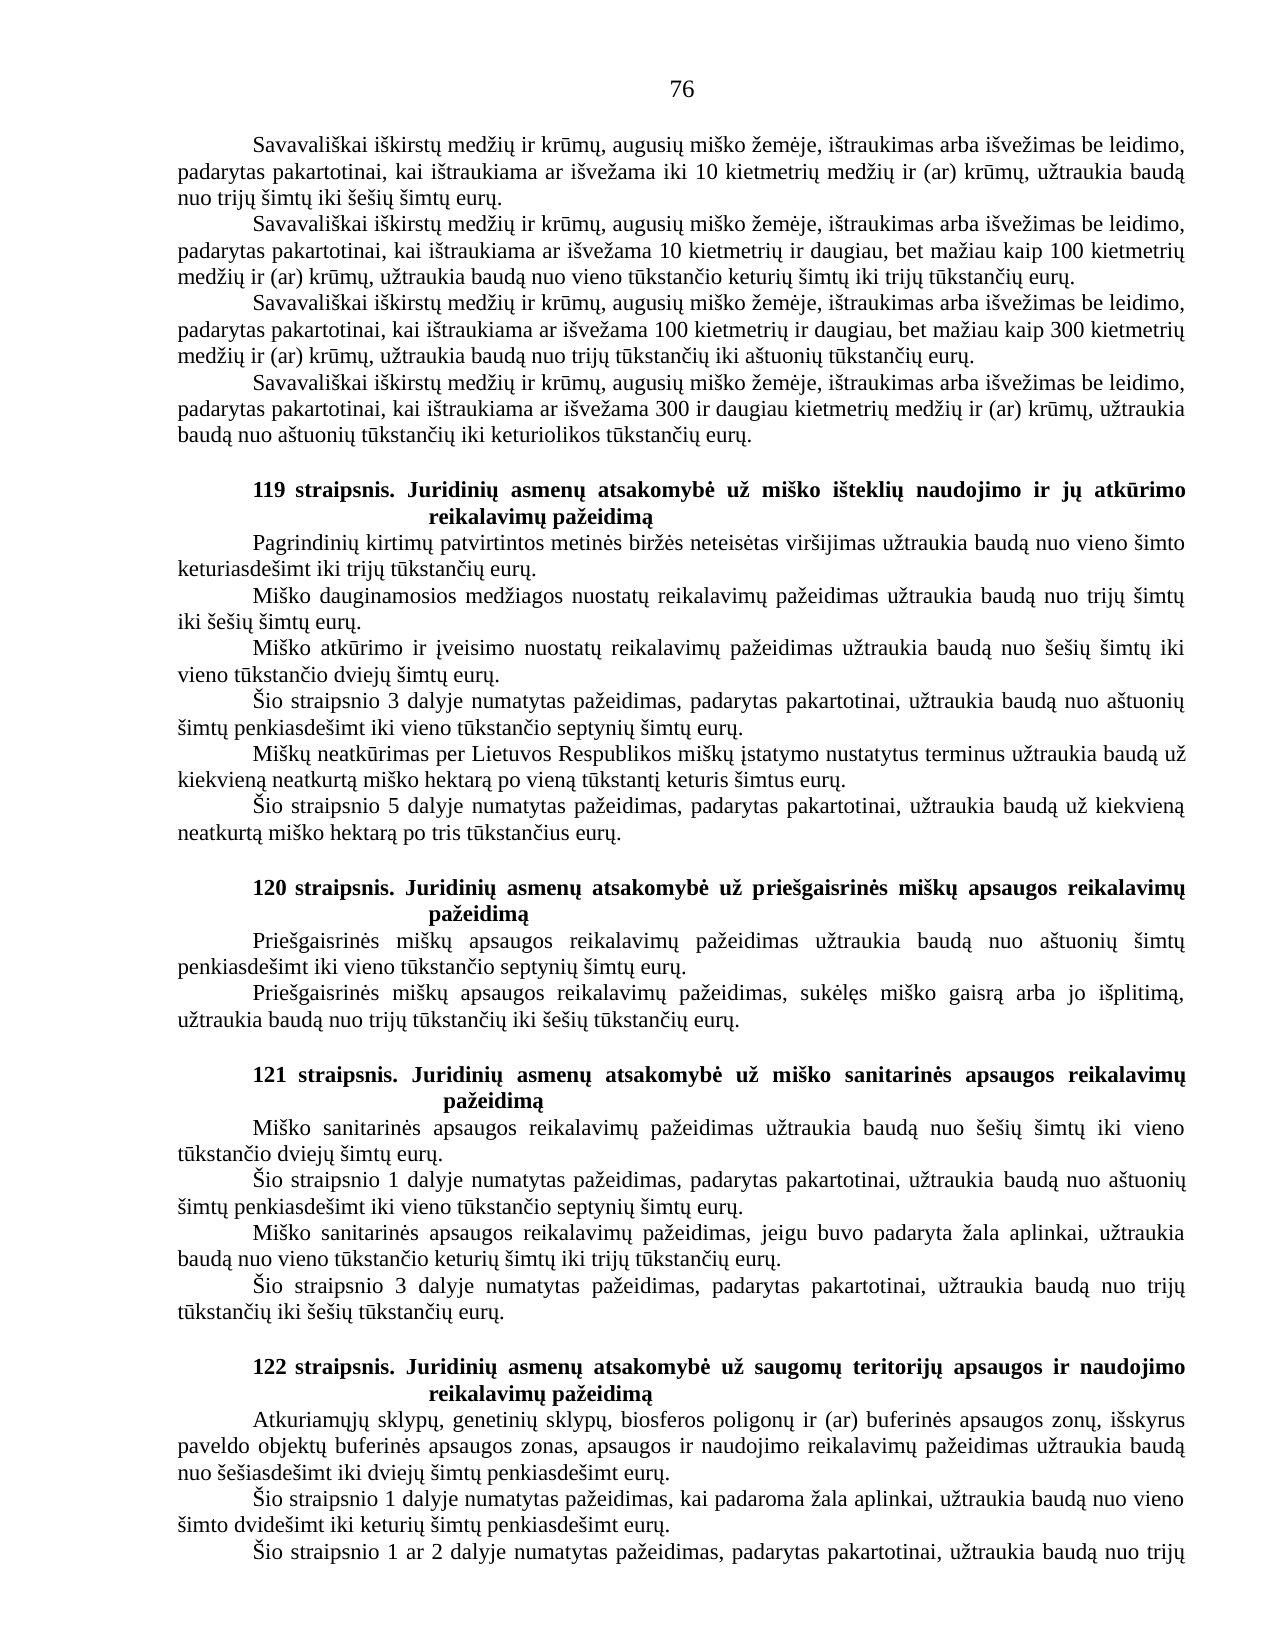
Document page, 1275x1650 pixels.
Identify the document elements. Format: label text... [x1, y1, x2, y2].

text 120 straipsnis. Juridinių asmenų atsakomybė už priešgaisrinės miškų apsaugos reikalavimų pažeidimą [252, 874, 1186, 927]
text Atkuriamųjų sklypų, genetinių sklypų, biosferos poligonų ir (ar) buferinės apsaugos zonų, išskyrus paveldo objektų buferinės apsaugos zonas, apsaugos ir naudojimo reikalavimų pažeidimas užtraukia baudą nuo šešiasdešimt iki dviejų šimtų penkiasdešimt eurų. [177, 1406, 1186, 1485]
text Miškų neatkūrimas per Lietuvos Respublikos miškų įstatymo nustatytus terminus užtraukia baudą už kiekvieną neatkurtą miško hektarą po vieną tūkstantį keturis šimtus eurų. [177, 740, 1186, 793]
text Miško dauginamosios medžiagos nuostatų reikalavimų pažeidimas užtraukia baudą nuo trijų šimtų iki šešių šimtų eurų. [177, 582, 1186, 634]
text Šio straipsnio 1 dalyje numatytas pažeidimas, padarytas pakartotinai, užtraukia baudą nuo aštuonių šimtų penkiasdešimt iki vieno tūkstančio septynių šimtų eurų. [177, 1166, 1186, 1219]
text Savavališkai iškirstų medžių ir krūmų, augusių miško žemėje, ištraukimas arba išvežimas be leidimo, padarytas pakartotinai, kai ištraukiama ar išvežama 300 ir daugiau kietmetrių medžių ir (ar) krūmų, užtraukia baudą nuo aštuonių tūkstančių iki keturiolikos tūkstančių eurų. [177, 368, 1186, 448]
text 121 straipsnis. Juridinių asmenų atsakomybė už miško sanitarinės apsaugos reikalavimų pažeidimą [252, 1061, 1186, 1114]
text Miško atkūrimo ir įveisimo nuostatų reikalavimų pažeidimas užtraukia baudą nuo šešių šimtų iki vieno tūkstančio dviejų šimtų eurų. [177, 634, 1186, 687]
text 119 straipsnis. Juridinių asmenų atsakomybė už miško išteklių naudojimo ir jų atkūrimo reikalavimų pažeidimą [252, 476, 1186, 529]
text Šio straipsnio 1 ar 2 dalyje numatytas pažeidimas, padarytas pakartotinai, užtraukia baudą nuo trijų [177, 1538, 1186, 1564]
text Savavališkai iškirstų medžių ir krūmų, augusių miško žemėje, ištraukimas arba išvežimas be leidimo, padarytas pakartotinai, kai ištraukiama ar išvežama iki 10 kietmetrių medžių ir (ar) krūmų, užtraukia baudą nuo trijų šimtų iki šešių šimtų eurų. [177, 131, 1186, 210]
text Priešgaisrinės miškų apsaugos reikalavimų pažeidimas, sukėlęs miško gaisrą arba jo išplitimą, užtraukia baudą nuo trijų tūkstančių iki šešių tūkstančių eurų. [177, 979, 1186, 1032]
text Šio straipsnio 3 dalyje numatytas pažeidimas, padarytas pakartotinai, užtraukia baudą nuo trijų tūkstančių iki šešių tūkstančių eurų. [177, 1272, 1186, 1324]
text Savavališkai iškirstų medžių ir krūmų, augusių miško žemėje, ištraukimas arba išvežimas be leidimo, padarytas pakartotinai, kai ištraukiama ar išvežama 100 kietmetrių ir daugiau, bet mažiau kaip 300 kietmetrių medžių ir (ar) krūmų, užtraukia baudą nuo trijų tūkstančių iki aštuonių tūkstančių eurų. [177, 289, 1186, 368]
text Šio straipsnio 3 dalyje numatytas pažeidimas, padarytas pakartotinai, užtraukia baudą nuo aštuonių šimtų penkiasdešimt iki vieno tūkstančio septynių šimtų eurų. [177, 687, 1186, 740]
text Šio straipsnio 5 dalyje numatytas pažeidimas, padarytas pakartotinai, užtraukia baudą už kiekvieną neatkurtą miško hektarą po tris tūkstančius eurų. [177, 793, 1186, 845]
text 122 straipsnis. Juridinių asmenų atsakomybė už saugomų teritorijų apsaugos ir naudojimo reikalavimų pažeidimą [252, 1353, 1186, 1406]
text Miško sanitarinės apsaugos reikalavimų pažeidimas užtraukia baudą nuo šešių šimtų iki vieno tūkstančio dviejų šimtų eurų. [177, 1114, 1186, 1166]
text Priešgaisrinės miškų apsaugos reikalavimų pažeidimas užtraukia baudą nuo aštuonių šimtų penkiasdešimt iki vieno tūkstančio septynių šimtų eurų. [177, 927, 1186, 979]
text Savavališkai iškirstų medžių ir krūmų, augusių miško žemėje, ištraukimas arba išvežimas be leidimo, padarytas pakartotinai, kai ištraukiama ar išvežama 10 kietmetrių ir daugiau, bet mažiau kaip 100 kietmetrių medžių ir (ar) krūmų, užtraukia baudą nuo vieno tūkstančio keturių šimtų iki trijų tūkstančių eurų. [177, 210, 1186, 289]
text Šio straipsnio 1 dalyje numatytas pažeidimas, kai padaroma žala aplinkai, užtraukia baudą nuo vieno šimto dvidešimt iki keturių šimtų penkiasdešimt eurų. [177, 1485, 1186, 1538]
text Miško sanitarinės apsaugos reikalavimų pažeidimas, jeigu buvo padaryta žala aplinkai, užtraukia baudą nuo vieno tūkstančio keturių šimtų iki trijų tūkstančių eurų. [177, 1219, 1186, 1272]
text Pagrindinių kirtimų patvirtintos metinės biržės neteisėtas viršijimas užtraukia baudą nuo vieno šimto keturiasdešimt iki trijų tūkstančių eurų. [177, 529, 1186, 582]
